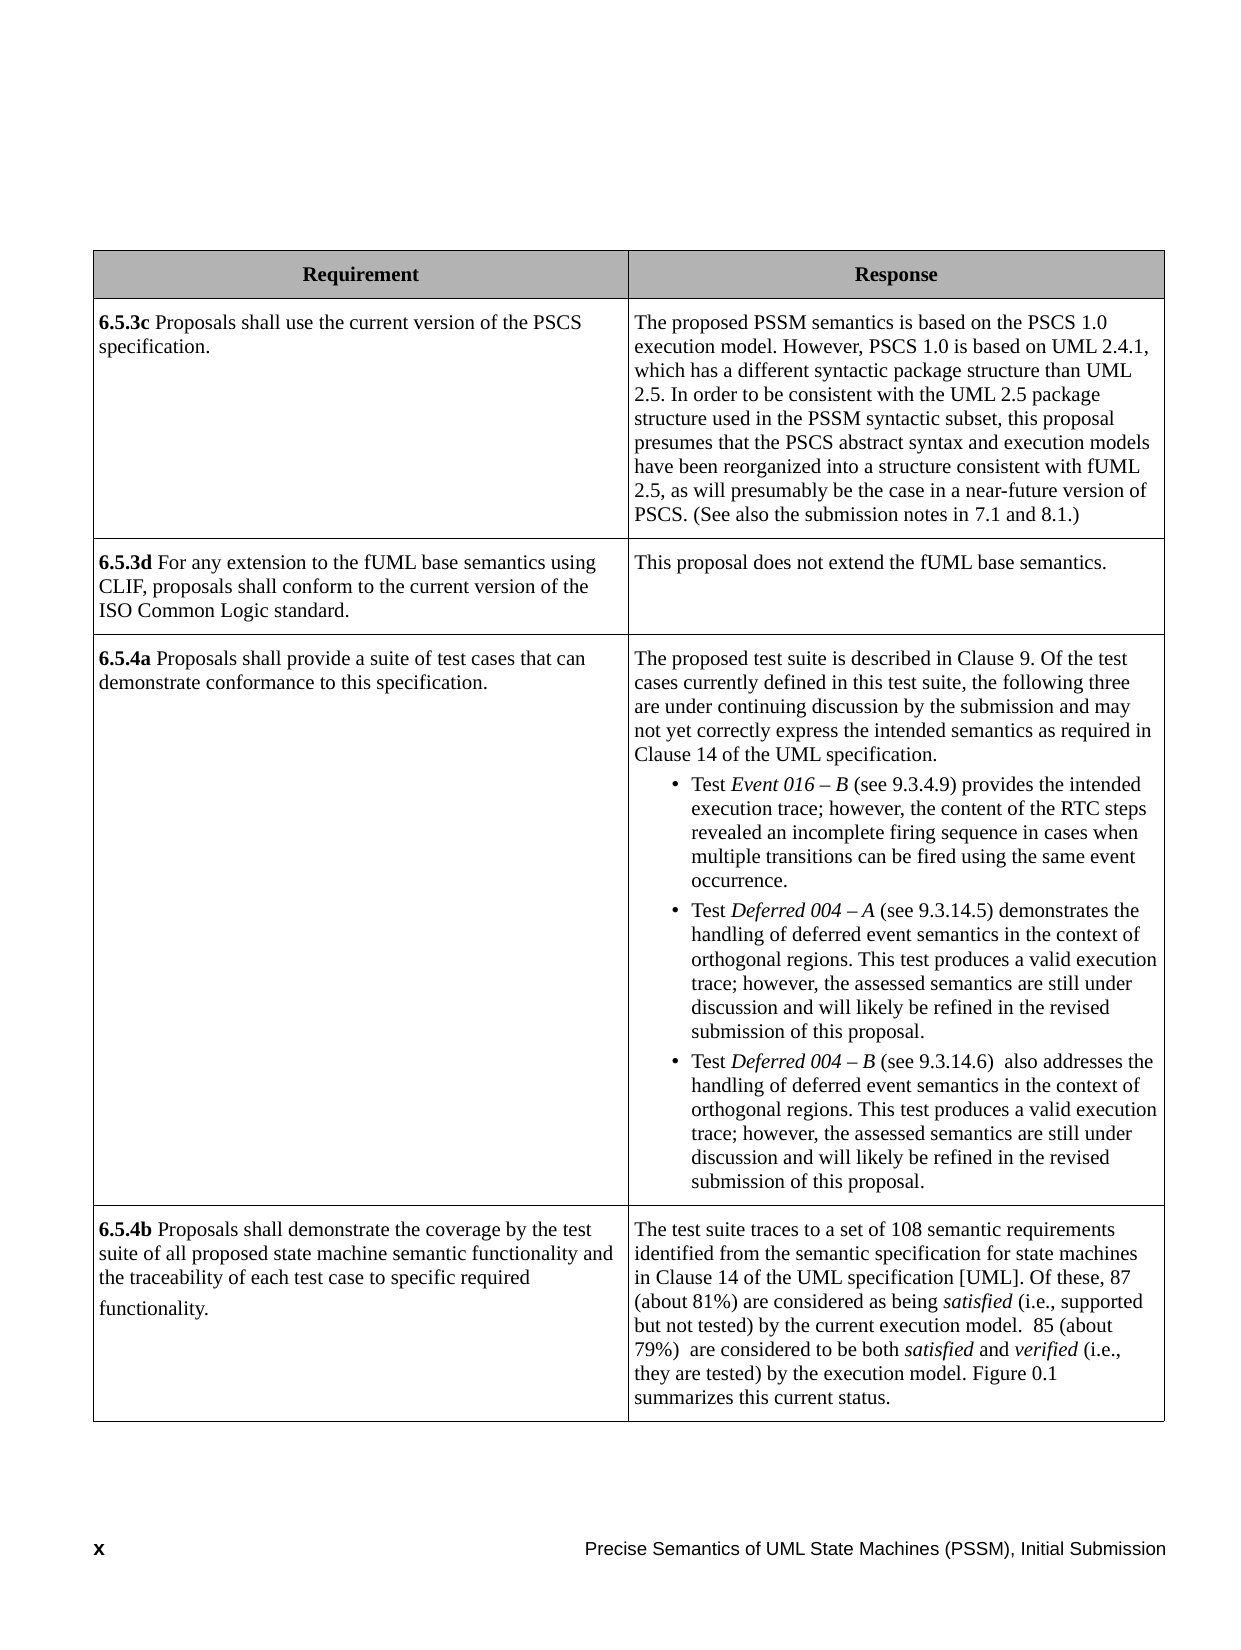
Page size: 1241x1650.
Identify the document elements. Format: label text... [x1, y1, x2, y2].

table_cell 6.5.4a Proposals shall provide a suite of test cases that can demonstrate conformance to this specification. [94, 635, 628, 1205]
table_cell This proposal does not extend the fUML base semantics. [629, 539, 1164, 634]
table_cell 6.5.3d For any extension to the fUML base semantics using CLIF, proposals shall conform to the current version of the ISO Common Logic standard. [94, 539, 628, 634]
table_cell 6.5.4b Proposals shall demonstrate the coverage by the test suite of all proposed state machine semantic functionality and the traceability of each test case to specific required functionality. [94, 1206, 628, 1421]
table_header Response [629, 251, 1164, 298]
table_cell The test suite traces to a set of 108 semantic requirements identified from the semantic specification for state machines in Clause 14 of the UML specification [UML]. Of these, 87 (about 81%) are considered as being satisfied (i.e., supported but not tested) by the current execution model. 85 (about 79%) are considered to be both satisfied and verified (i.e., they are tested) by the execution model. Figure 0.1 summarizes this current status. [629, 1206, 1164, 1421]
table_cell The proposed PSSM semantics is based on the PSCS 1.0 execution model. However, PSCS 1.0 is based on UML 2.4.1, which has a different syntactic package structure than UML 2.5. In order to be consistent with the UML 2.5 package structure used in the PSSM syntactic subset, this proposal presumes that the PSCS abstract syntax and execution models have been reorganized into a structure consistent with fUML 2.5, as will presumably be the case in a near-future version of PSCS. (See also the submission notes in 7.1 and 8.1.) [629, 299, 1164, 538]
table_cell The proposed test suite is described in Clause 9. Of the test cases currently defined in this test suite, the following three are under continuing discussion by the submission and may not yet correctly express the intended semantics as required in Clause 14 of the UML specification. Test Event 016 – B (see 9.3.4.9) provides the intended execution trace; however, the content of the RTC steps revealed an incomplete firing sequence in cases when multiple transitions can be fired using the same event occurrence. Test Deferred 004 – A (see 9.3.14.5) demonstrates the handling of deferred event semantics in the context of orthogonal regions. This test produces a valid execution trace; however, the assessed semantics are still under discussion and will likely be refined in the revised submission of this proposal. Test Deferred 004 – B (see 9.3.14.6) also addresses the handling of deferred event semantics in the context of orthogonal regions. This test produces a valid execution trace; however, the assessed semantics are still under discussion and will likely be refined in the revised submission of this proposal. [629, 635, 1164, 1205]
table_cell 6.5.3c Proposals shall use the current version of the PSCS specification. [94, 299, 628, 538]
table_header Requirement [94, 251, 628, 298]
